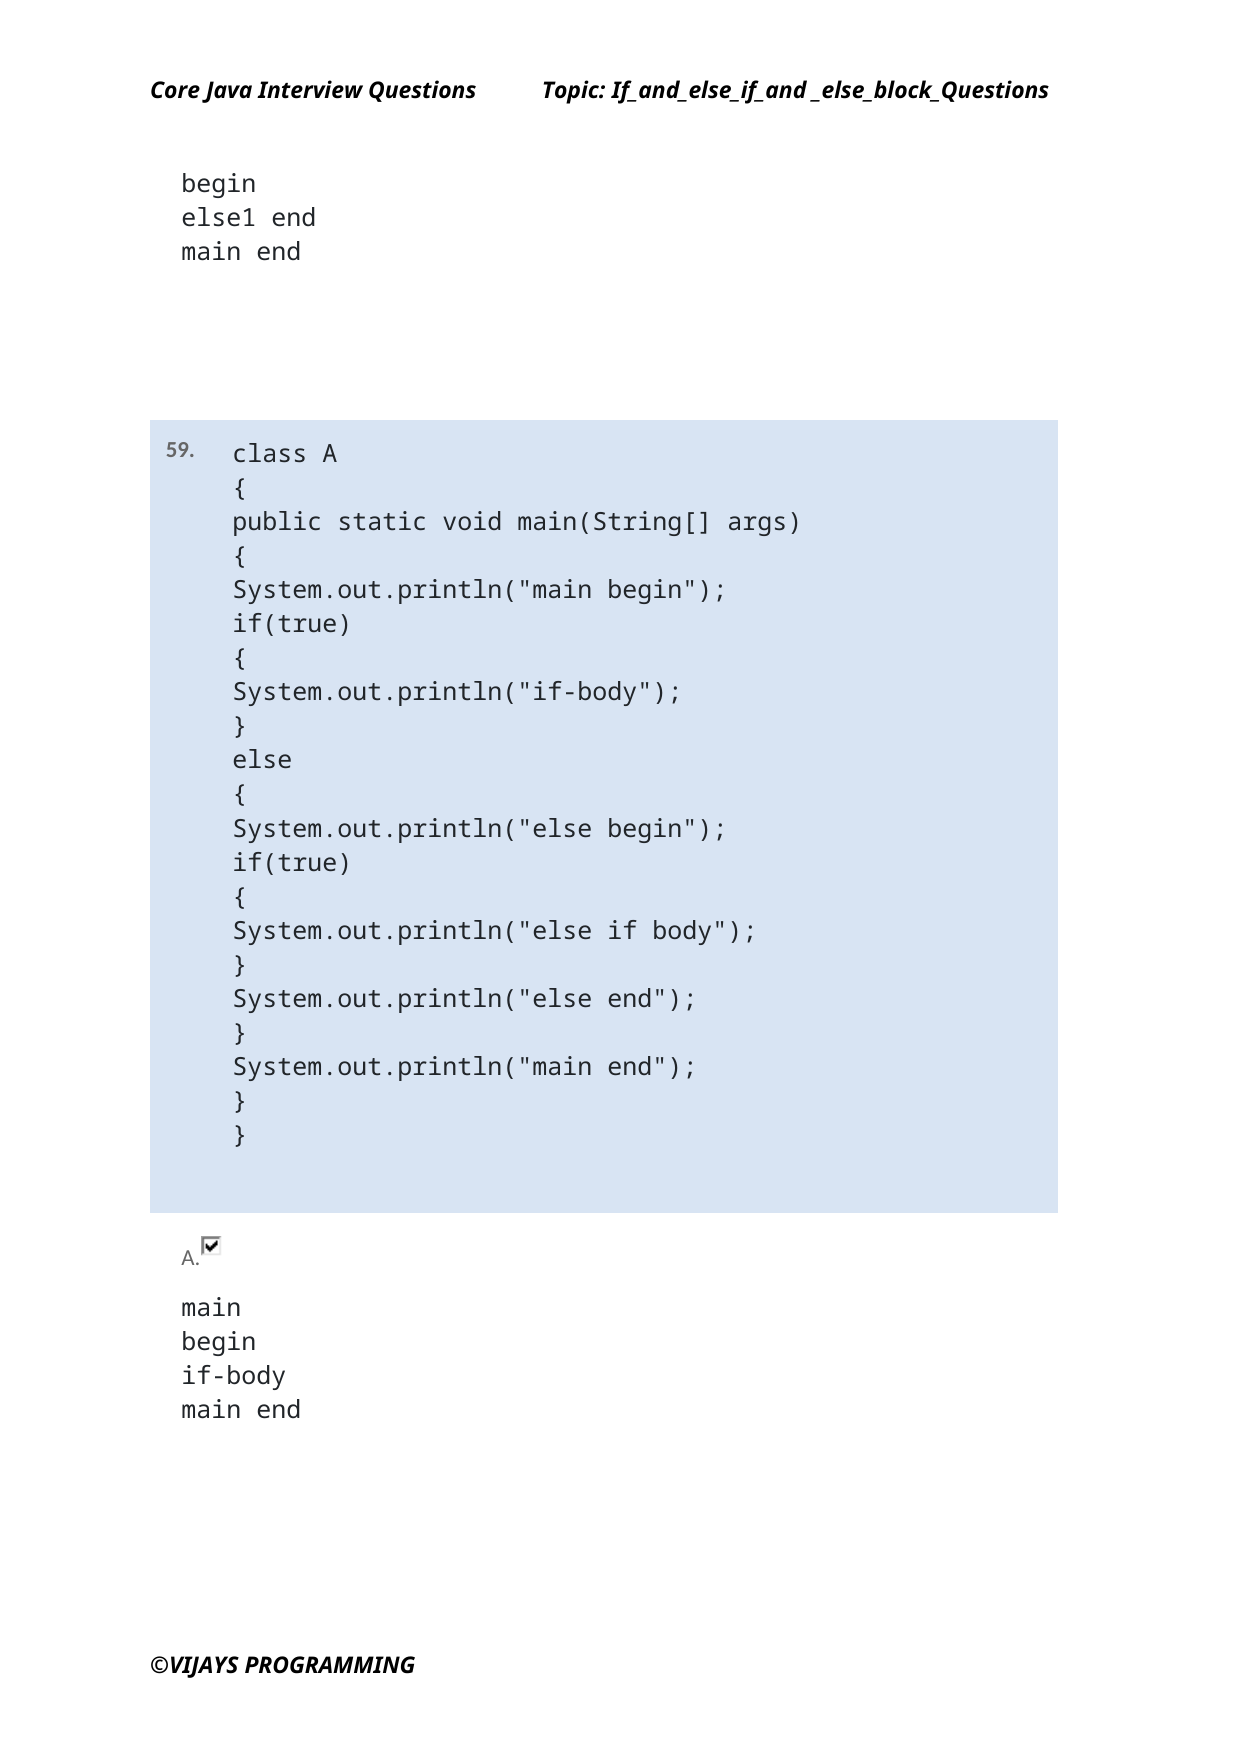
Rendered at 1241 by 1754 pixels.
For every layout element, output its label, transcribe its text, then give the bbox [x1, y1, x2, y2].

table_header [1058, 420, 1090, 1213]
table_header begin else1 end main end [181, 166, 319, 404]
table_header 59. [150, 420, 216, 1213]
table_header class A { public static void main(String[] args) { System.out.println("main begin"); if(true) { System.out.println("if-body"); } else { System.out.println("else begin"); if(true) { System.out.println("else if body"); } System.out.println("else end"); } System.out.println("main end"); } } [216, 420, 1058, 1213]
table_cell [150, 150, 1090, 420]
table_cell [150, 1213, 1090, 1578]
table_header A. main begin if-body main end [181, 1229, 319, 1562]
